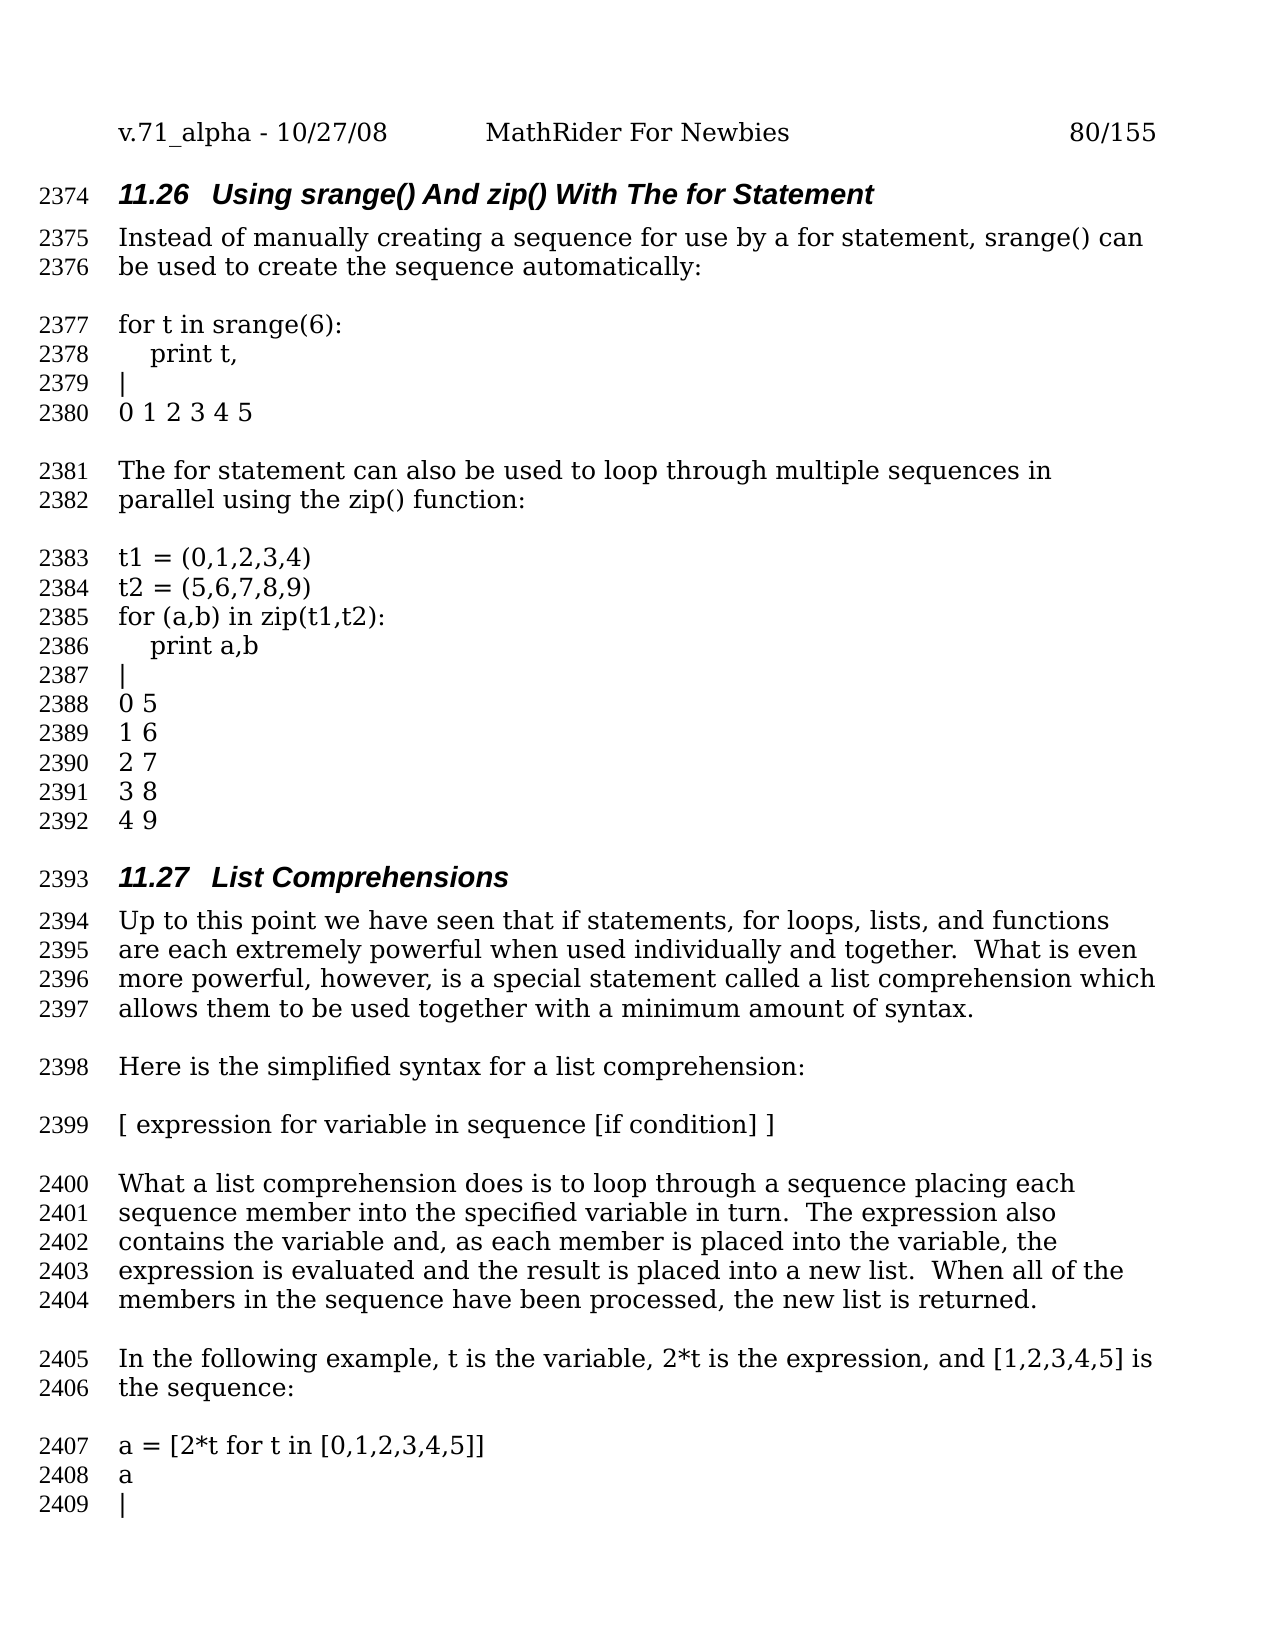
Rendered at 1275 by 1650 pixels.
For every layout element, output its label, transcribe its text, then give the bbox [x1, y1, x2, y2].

text | [118, 660, 1157, 689]
text 0 5 [118, 689, 1157, 719]
text print a,b [118, 631, 1157, 660]
text a = [2*t for t in [0,1,2,3,4,5]] [118, 1431, 1157, 1461]
text 2 7 [118, 748, 1157, 777]
text for t in srange(6): [118, 310, 1157, 339]
text Here is the simplified syntax for a list comprehension: [118, 1052, 1157, 1081]
text The for statement can also be used to loop through multiple sequences in parallel using the zip() function: [118, 456, 1157, 514]
text for (a,b) in zip(t1,t2): [118, 602, 1157, 631]
text [ expression for variable in sequence [if condition] ] [118, 1111, 1157, 1140]
text | [118, 369, 1157, 398]
text 3 8 [118, 777, 1157, 806]
text Up to this point we have seen that if statements, for loops, lists, and functions are each extremely powerful when used individually and together. What is even more powerful, however, is a special statement called a list comprehension which allows them to be used together with a minimum amount of syntax. [118, 906, 1157, 1023]
text t1 = (0,1,2,3,4) [118, 544, 1157, 573]
text t2 = (5,6,7,8,9) [118, 573, 1157, 602]
subtitle List Comprehensions [118, 860, 1157, 894]
text In the following example, t is the variable, 2*t is the expression, and [1,2,3,4,5] is the sequence: [118, 1344, 1157, 1402]
text 0 1 2 3 4 5 [118, 398, 1157, 427]
text 1 6 [118, 719, 1157, 748]
text 4 9 [118, 806, 1157, 835]
subtitle Using srange() And zip() With The for Statement [118, 177, 1157, 210]
text print t, [118, 339, 1157, 369]
text | [118, 1490, 1157, 1519]
text a [118, 1461, 1157, 1490]
text Instead of manually creating a sequence for use by a for statement, srange() can be used to create the sequence automatically: [118, 223, 1157, 281]
text What a list comprehension does is to loop through a sequence placing each sequence member into the specified variable in turn. The expression also contains the variable and, as each member is placed into the variable, the expression is evaluated and the result is placed into a new list. When all of the members in the sequence have been processed, the new list is returned. [118, 1169, 1157, 1315]
